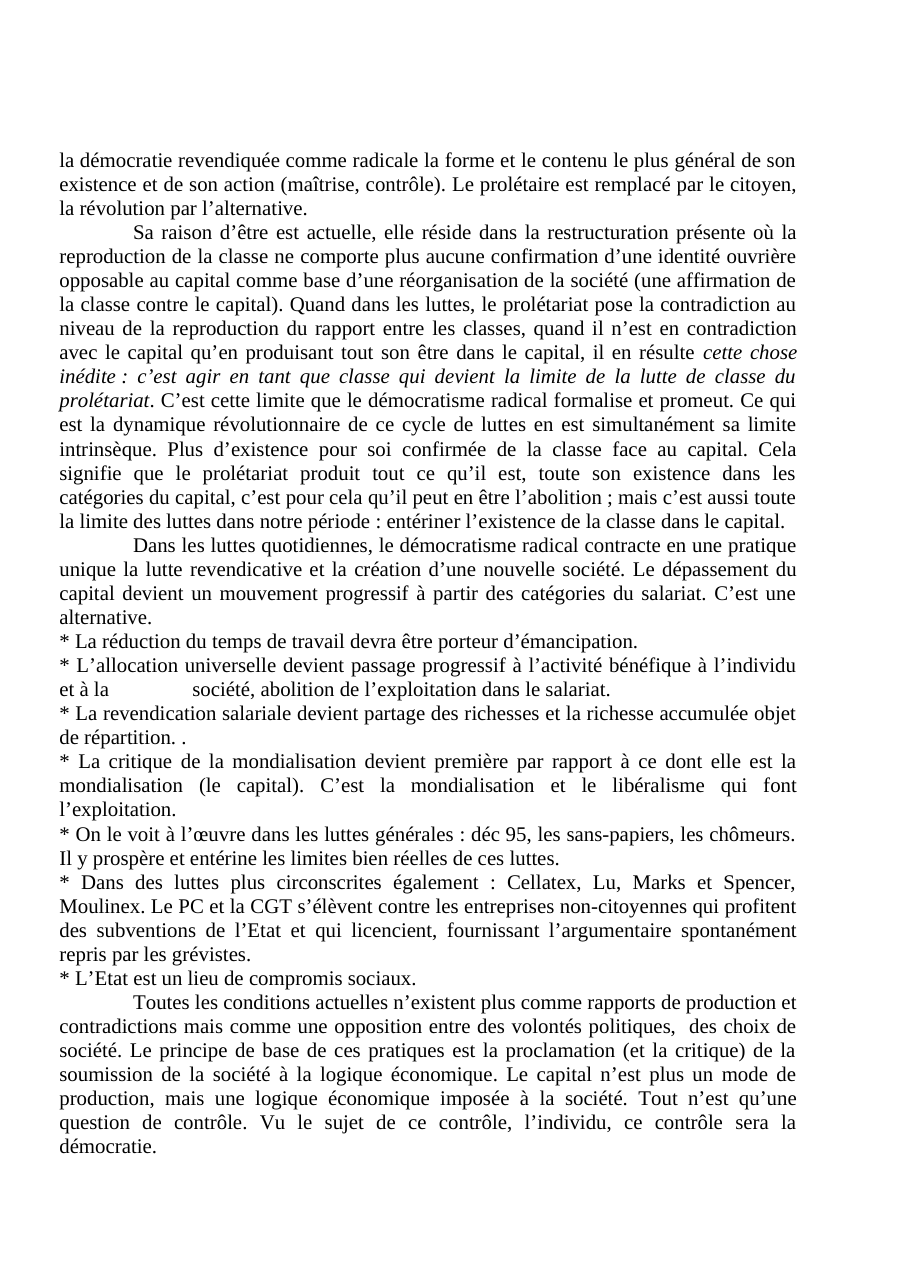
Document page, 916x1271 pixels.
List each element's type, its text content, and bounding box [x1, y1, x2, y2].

text Sa raison d’être est actuelle, elle réside dans la restructuration présente où la reproduction de la classe ne comporte plus aucune confirmation d’une identité ouvrière opposable au capital comme base d’une réorganisation de la société (une affirmation de la classe contre le capital). Quand dans les luttes, le prolétariat pose la contradiction au niveau de la reproduction du rapport entre les classes, quand il n’est en contradiction avec le capital qu’en produisant tout son être dans le capital, il en résulte cette chose inédite : c’est agir en tant que classe qui devient la limite de la lutte de classe du prolétariat. C’est cette limite que le démocratisme radical formalise et promeut. Ce qui est la dynamique révolutionnaire de ce cycle de luttes en est simultanément sa limite intrinsèque. Plus d’existence pour soi confirmée de la classe face au capital. Cela signifie que le prolétariat produit tout ce qu’il est, toute son existence dans les catégories du capital, c’est pour cela qu’il peut en être l’abolition ; mais c’est aussi toute la limite des luttes dans notre période : entériner l’existence de la classe dans le capital. [59, 220, 797, 533]
text * Dans des luttes plus circonscrites également : Cellatex, Lu, Marks et Spencer, Moulinex. Le PC et la CGT s’élèvent contre les entreprises non-citoyennes qui profitent des subventions de l’Etat et qui licencient, fournissant l’argumentaire spontanément repris par les grévistes. [59, 869, 797, 966]
text * La réduction du temps de travail devra être porteur d’émancipation. [59, 629, 797, 653]
text * La critique de la mondialisation devient première par rapport à ce dont elle est la mondialisation (le capital). C’est la mondialisation et le libéralisme qui font l’exploitation. [59, 749, 797, 821]
text * La revendication salariale devient partage des richesses et la richesse accumulée objet de répartition. . [59, 701, 797, 749]
text * L’allocation universelle devient passage progressif à l’activité bénéfique à l’individu et à la société, abolition de l’exploitation dans le salariat. [59, 653, 797, 701]
text la démocratie revendiquée comme radicale la forme et le contenu le plus général de son existence et de son action (maîtrise, contrôle). Le prolétaire est remplacé par le citoyen, la révolution par l’alternative. [59, 148, 797, 220]
text Dans les luttes quotidiennes, le démocratisme radical contracte en une pratique unique la lutte revendicative et la création d’une nouvelle société. Le dépassement du capital devient un mouvement progressif à partir des catégories du salariat. C’est une alternative. [59, 533, 797, 629]
text Toutes les conditions actuelles n’existent plus comme rapports de production et contradictions mais comme une opposition entre des volontés politiques, des choix de société. Le principe de base de ces pratiques est la proclamation (et la critique) de la soumission de la société à la logique économique. Le capital n’est plus un mode de production, mais une logique économique imposée à la société. Tout n’est qu’une question de contrôle. Vu le sujet de ce contrôle, l’individu, ce contrôle sera la démocratie. [59, 990, 797, 1158]
text * L’Etat est un lieu de compromis sociaux. [59, 966, 797, 990]
text * On le voit à l’œuvre dans les luttes générales : déc 95, les sans-papiers, les chômeurs. Il y prospère et entérine les limites bien réelles de ces luttes. [59, 821, 797, 869]
